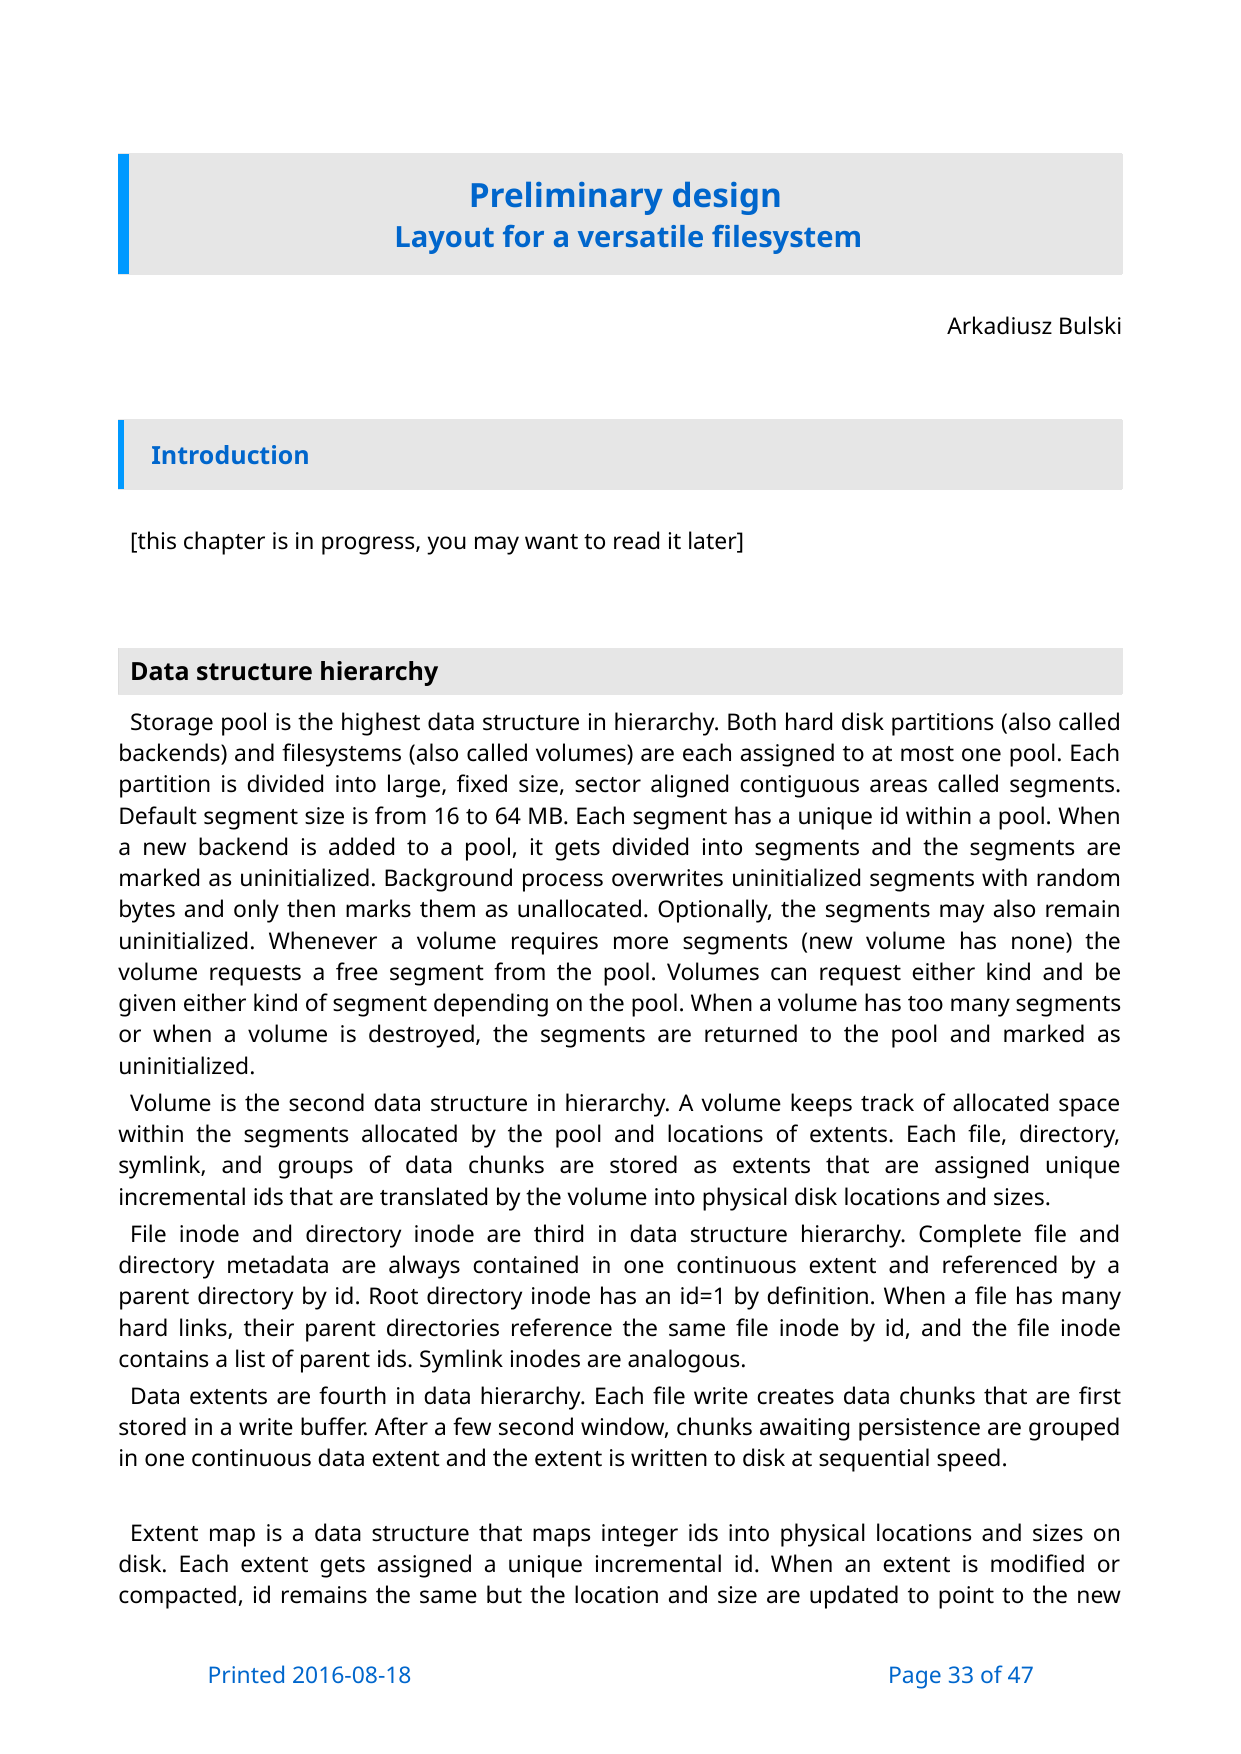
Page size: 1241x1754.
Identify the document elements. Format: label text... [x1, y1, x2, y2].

text Extent map is a data structure that maps integer ids into physical locations and sizes on disk. Each extent gets assigned a unique incremental id. When an extent is modified or compacted, id remains the same but the location and size are updated to point to the new [118, 1517, 1122, 1611]
text [this chapter is in progress, you may want to read it later] [118, 524, 1122, 556]
text Data extents are fourth in data hierarchy. Each file write creates data chunks that are first stored in a write buffer. After a few second window, chunks awaiting persistence are grouped in one continuous data extent and the extent is written to disk at sequential speed. [118, 1380, 1122, 1474]
subtitle Preliminary design Layout for a versatile filesystem [129, 155, 1122, 274]
text Storage pool is the highest data structure in hierarchy. Both hard disk partitions (also called backends) and filesystems (also called volumes) are each assigned to at most one pool. Each partition is divided into large, fixed size, sector aligned contiguous areas called segments. Default segment size is from 16 to 64 MB. Each segment has a unique id within a pool. When a new backend is added to a pool, it gets divided into segments and the segments are marked as uninitialized. Background process overwrites uninitialized segments with random bytes and only then marks them as unallocated. Optionally, the segments may also remain uninitialized. Whenever a volume requires more segments (new volume has none) the volume requests a free segment from the pool. Volumes can request either kind and be given either kind of segment depending on the pool. When a volume has too many segments or when a volume is destroyed, the segments are returned to the pool and marked as uninitialized. [118, 706, 1122, 1081]
subtitle Introduction [124, 421, 1122, 489]
text Arkadiusz Bulski [118, 310, 1122, 341]
text Volume is the second data structure in hierarchy. A volume keeps track of allocated space within the segments allocated by the pool and locations of extents. Each file, directory, symlink, and groups of data chunks are stored as extents that are assigned unique incremental ids that are translated by the volume into physical disk locations and sizes. [118, 1087, 1122, 1212]
text File inode and directory inode are third in data structure hierarchy. Complete file and directory metadata are always contained in one continuous extent and referenced by a parent directory by id. Root directory inode has an id=1 by definition. When a file has many hard links, their parent directories reference the same file inode by id, and the file inode contains a list of parent ids. Symlink inodes are analogous. [118, 1218, 1122, 1374]
subtitle Data structure hierarchy [119, 649, 1122, 694]
